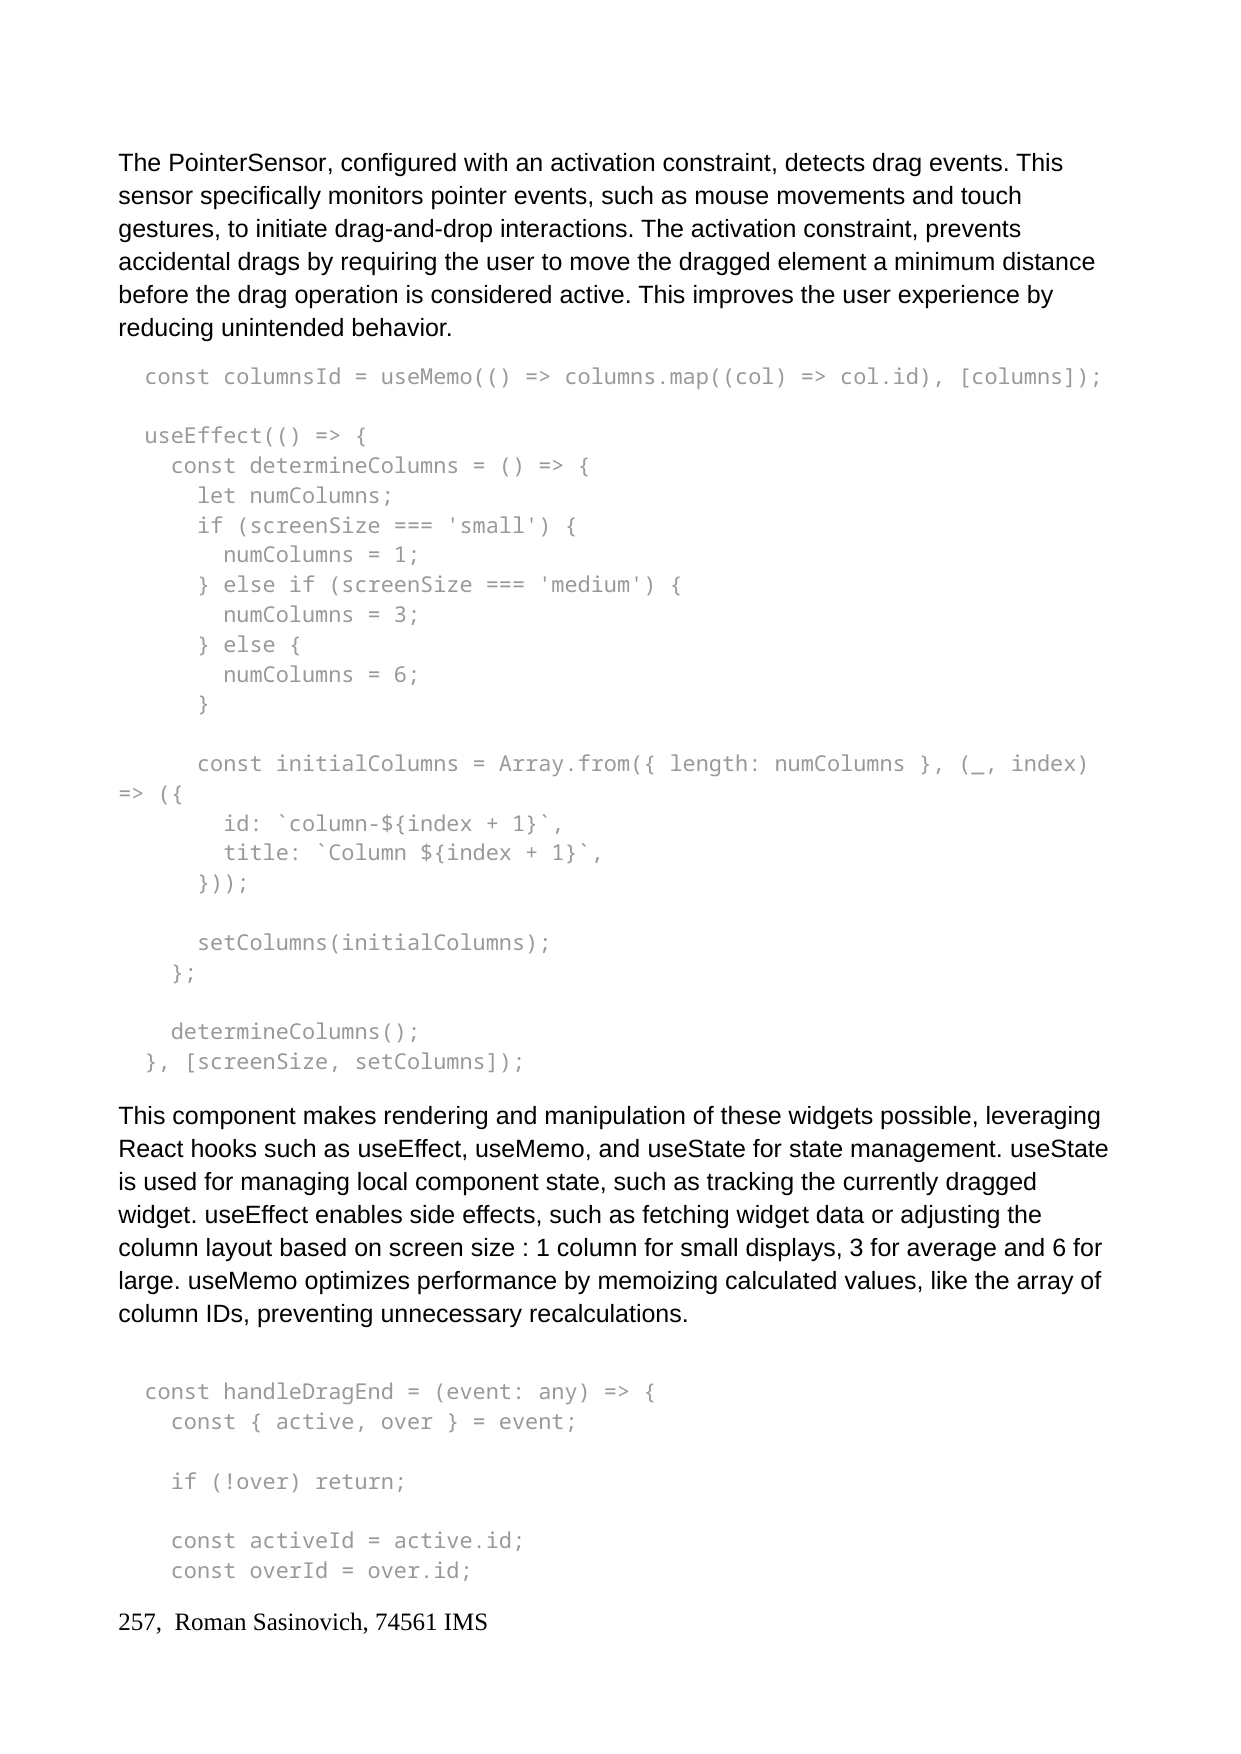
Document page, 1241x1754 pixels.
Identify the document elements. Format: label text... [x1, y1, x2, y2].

text The PointerSensor, configured with an activation constraint, detects drag events. This sensor specifically monitors pointer events, such as mouse movements and touch gestures, to initiate drag-and-drop interactions. The activation constraint, prevents accidental drags by requiring the user to move the dragged element a minimum distance before the drag operation is considered active. This improves the user experience by reducing unintended behavior. [118, 148, 1122, 342]
text const determineColumns = () => { [118, 450, 1122, 480]
text determineColumns(); [118, 1016, 1122, 1046]
text title: `Column ${index + 1}`, [118, 837, 1122, 867]
text const activeId = active.id; [118, 1525, 1122, 1555]
text numColumns = 6; [118, 658, 1122, 688]
text let numColumns; [118, 480, 1122, 509]
text }, [screenSize, setColumns]); [118, 1046, 1122, 1076]
text } [118, 688, 1122, 718]
text }; [118, 956, 1122, 986]
text numColumns = 1; [118, 539, 1122, 569]
text } else { [118, 629, 1122, 658]
text const handleDragEnd = (event: any) => { [118, 1376, 1122, 1406]
text })); [118, 867, 1122, 897]
text const initialColumns = Array.from({ length: numColumns }, (_, index) => ({ [118, 748, 1122, 807]
text setColumns(initialColumns); [118, 927, 1122, 956]
text numColumns = 3; [118, 599, 1122, 629]
text } else if (screenSize === 'medium') { [118, 569, 1122, 599]
text const overId = over.id; [118, 1555, 1122, 1585]
text id: `column-${index + 1}`, [118, 807, 1122, 837]
text if (!over) return; [118, 1466, 1122, 1496]
text const { active, over } = event; [118, 1406, 1122, 1436]
text This component makes rendering and manipulation of these widgets possible, leveraging React hooks such as useEffect, useMemo, and useState for state management. useState is used for managing local component state, such as tracking the currently dragged widget. useEffect enables side effects, such as fetching widget data or adjusting the column layout based on screen size : 1 column for small displays, 3 for average and 6 for large. useMemo optimizes performance by memoizing calculated values, like the array of column IDs, preventing unnecessary recalculations. [118, 1101, 1122, 1328]
text if (screenSize === 'small') { [118, 509, 1122, 539]
text const columnsId = useMemo(() => columns.map((col) => col.id), [columns]); [118, 361, 1122, 390]
text useEffect(() => { [118, 420, 1122, 450]
